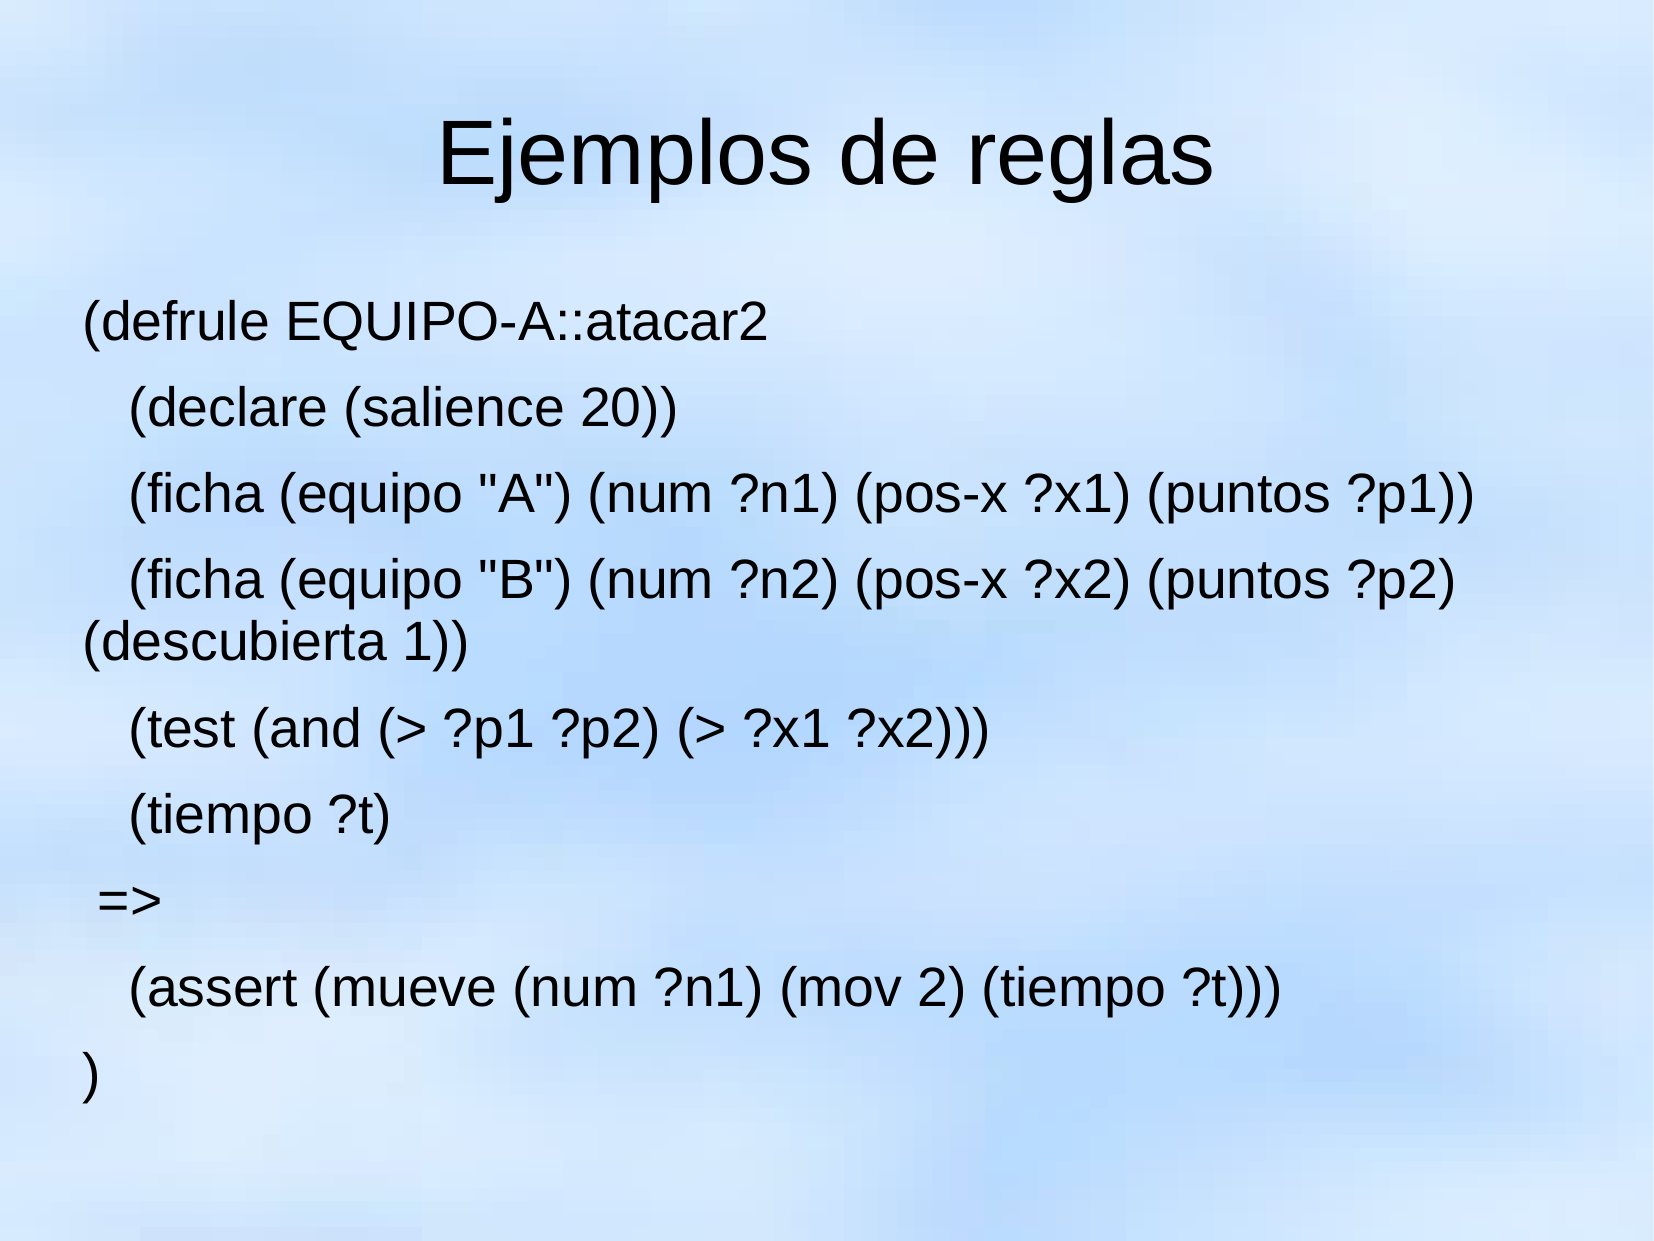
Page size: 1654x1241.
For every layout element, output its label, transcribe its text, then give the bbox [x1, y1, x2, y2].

list (defrule EQUIPO-A::atacar2 (declare (salience 20)) (ficha (equipo "A") (num ?n1) (pos-x ?x1) (puntos ?p1)) (ficha (equipo "B") (num ?n2) (pos-x ?x2) (puntos ?p2) (descubierta 1)) (test (and (> ?p1 ?p2) (> ?x1 ?x2))) (tiempo ?t) => (assert (mueve (num ?n1) (mov 2) (tiempo ?t))) ) [82, 290, 1571, 1109]
picture [0, 0, 1654, 1241]
title Ejemplos de reglas [82, 49, 1571, 257]
